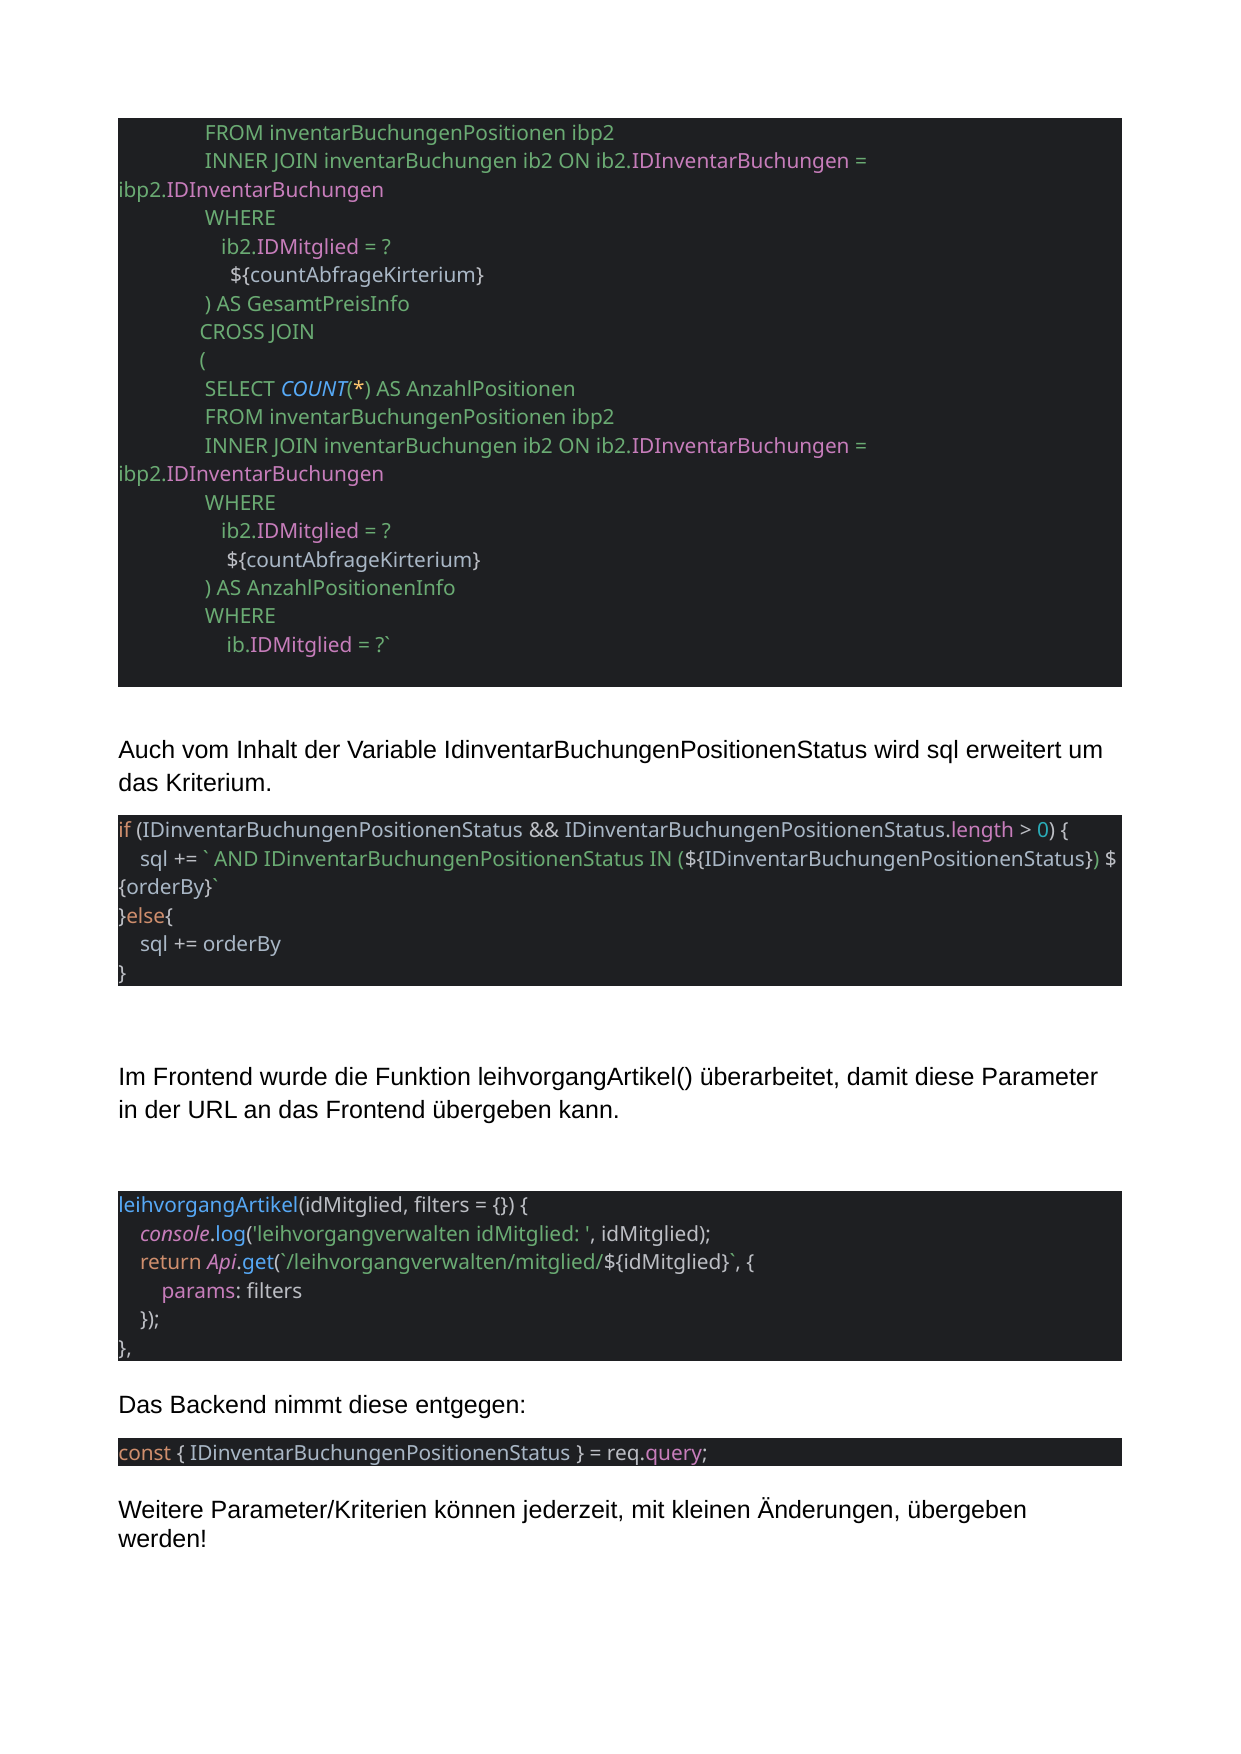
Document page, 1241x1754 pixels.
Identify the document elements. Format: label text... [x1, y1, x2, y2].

text Auch vom Inhalt der Variable IdinventarBuchungenPositionenStatus wird sql erweitert um das Kriterium. [118, 735, 1122, 797]
text Weitere Parameter/Kriterien können jederzeit, mit kleinen Änderungen, übergeben werden! [118, 1495, 1122, 1552]
text Das Backend nimmt diese entgegen: [118, 1390, 1122, 1419]
text ${countAbfrageKirterium} ) AS GesamtPreisInfo CROSS JOIN ( SELECT COUNT(*) AS AnzahlPositionen FROM inventarBuchungenPositionen ibp2 INNER JOIN inventarBuchungen ib2 ON ib2.IDInventarBuchungen = ibp2.IDInventarBuchungen WHERE ib2.IDMitglied = ? ${countAbfrageKirterium} ) AS AnzahlPositionenInfo WHERE ib.IDMitglied = ?` [118, 260, 1122, 658]
text const { IDinventarBuchungenPositionenStatus } = req.query; [118, 1438, 1122, 1466]
text FROM inventarBuchungenPositionen ibp2 INNER JOIN inventarBuchungen ib2 ON ib2.IDInventarBuchungen = ibp2.IDInventarBuchungen WHERE ib2.IDMitglied = ? [118, 118, 1122, 260]
text if (IDinventarBuchungenPositionenStatus && IDinventarBuchungenPositionenStatus.length > 0) { sql += ` AND IDinventarBuchungenPositionenStatus IN (${IDinventarBuchungenPositionenStatus}) ${orderBy}` }else{ sql += orderBy } [118, 815, 1122, 986]
text leihvorgangArtikel(idMitglied, filters = {}) { console.log('leihvorgangverwalten idMitglied: ', idMitglied); return Api.get(`/leihvorgangverwalten/mitglied/${idMitglied}`, { params: filters }); }, [118, 1191, 1122, 1361]
text Im Frontend wurde die Funktion leihvorgangArtikel() überarbeitet, damit diese Parameter in der URL an das Frontend übergeben kann. [118, 1062, 1122, 1124]
